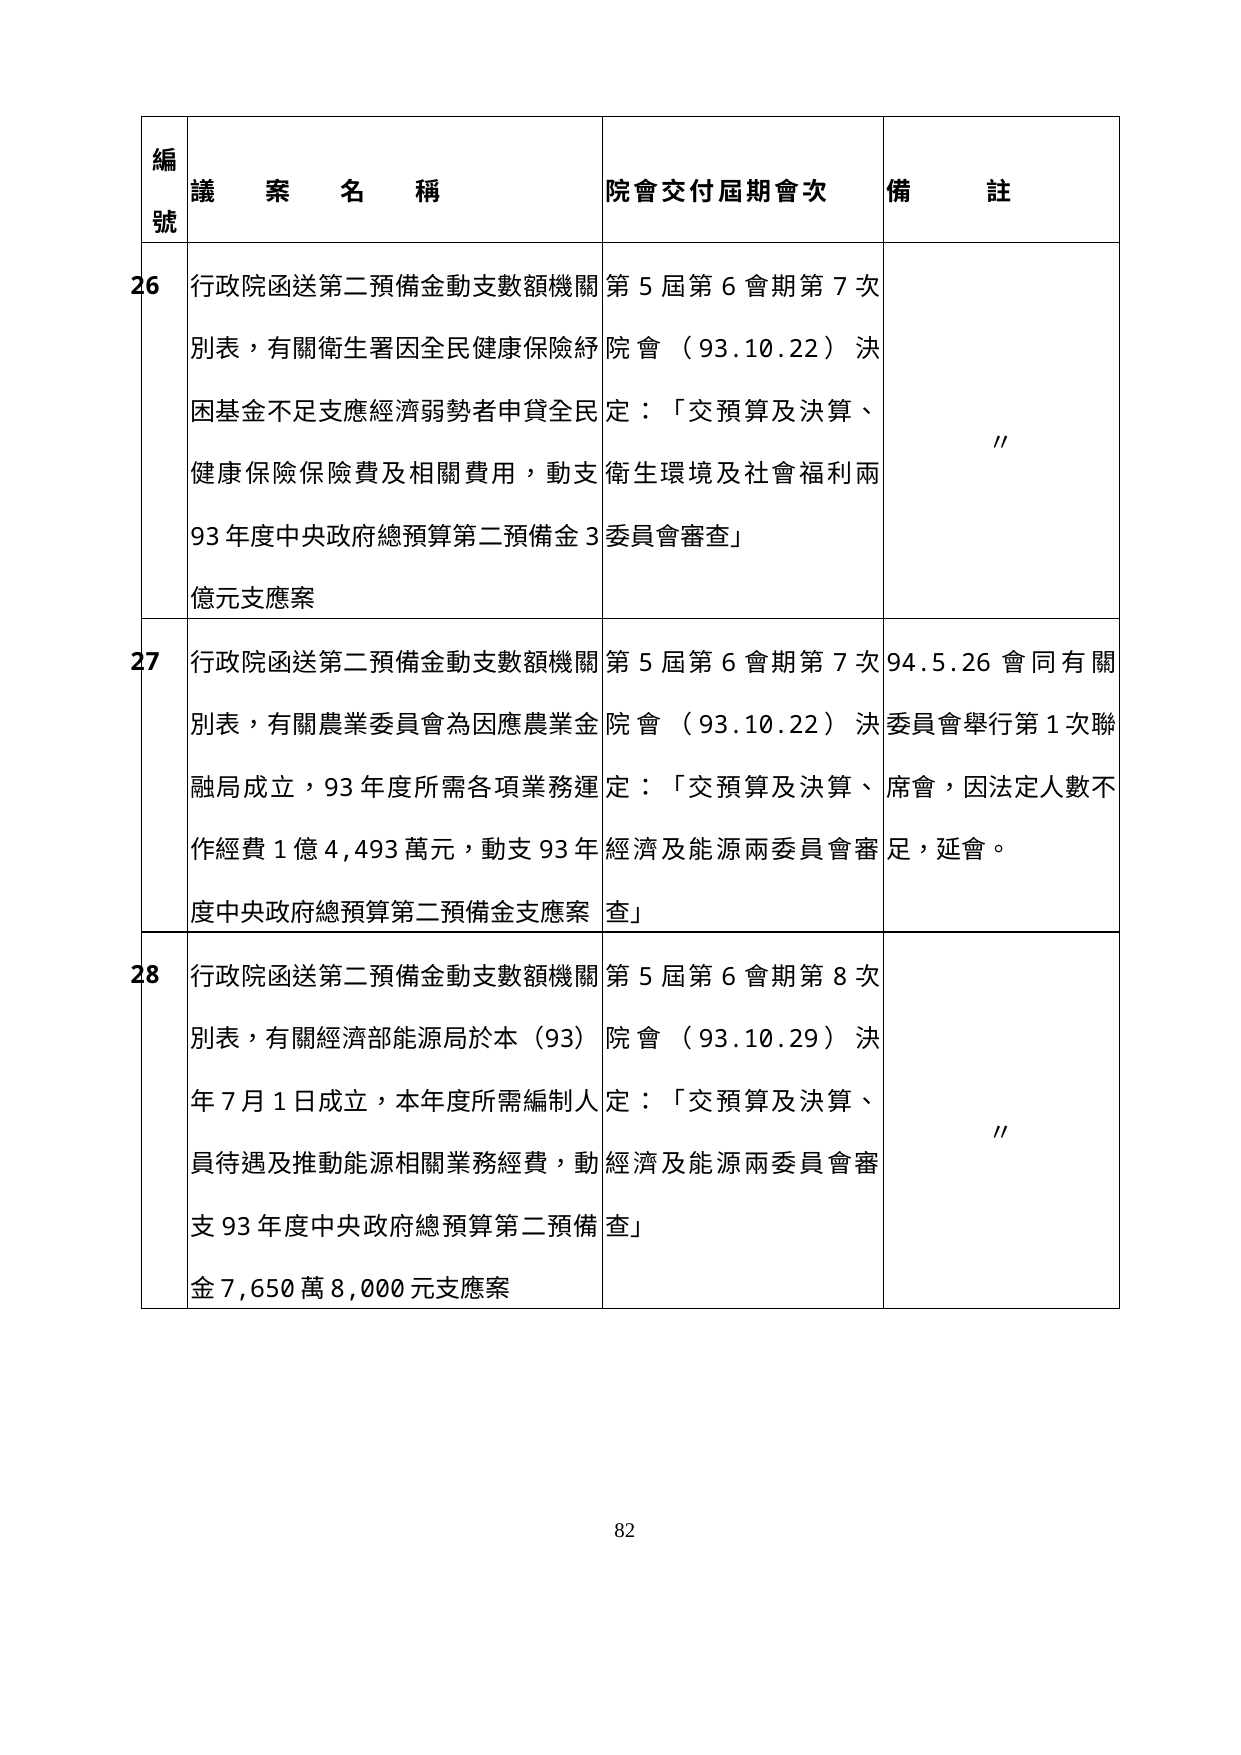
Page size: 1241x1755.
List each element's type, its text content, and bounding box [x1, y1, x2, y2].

table_cell 第5屆第6會期第8次院會（93.10.29）決定：「交預算及決算、經濟及能源兩委員會審查」 [603, 933, 883, 1307]
table_cell [142, 619, 187, 931]
table_cell 94.5.26會同有關委員會舉行第1次聯席會，因法定人數不足，延會。 [884, 619, 1119, 931]
table_header 編號 [142, 117, 187, 242]
table_header 備 註 [884, 117, 1119, 242]
table_cell 行政院函送第二預備金動支數額機關別表，有關農業委員會為因應農業金融局成立，93年度所需各項業務運作經費1億4,493萬元，動支93年度中央政府總預算第二預備金支應案 [188, 619, 602, 931]
table_cell [142, 933, 187, 1307]
table_cell 行政院函送第二預備金動支數額機關別表，有關經濟部能源局於本（93）年7月1日成立，本年度所需編制人員待遇及推動能源相關業務經費，動支93年度中央政府總預算第二預備金7,650萬8,000元支應案 [188, 933, 602, 1307]
table_cell 〃 [884, 243, 1119, 618]
table_header 院會交付屆期會次 [603, 117, 883, 242]
table_cell 行政院函送第二預備金動支數額機關別表，有關衛生署因全民健康保險紓困基金不足支應經濟弱勢者申貸全民健康保險保險費及相關費用，動支93年度中央政府總預算第二預備金3億元支應案 [188, 243, 602, 618]
table_cell 〃 [884, 933, 1119, 1307]
table_header 議 案 名 稱 [188, 117, 602, 242]
table_cell 第5屆第6會期第7次院會（93.10.22）決定：「交預算及決算、衛生環境及社會福利兩委員會審查」 [603, 243, 883, 618]
table_cell [142, 243, 187, 618]
table_cell 第5屆第6會期第7次院會（93.10.22）決定：「交預算及決算、經濟及能源兩委員會審查」 [603, 619, 883, 931]
